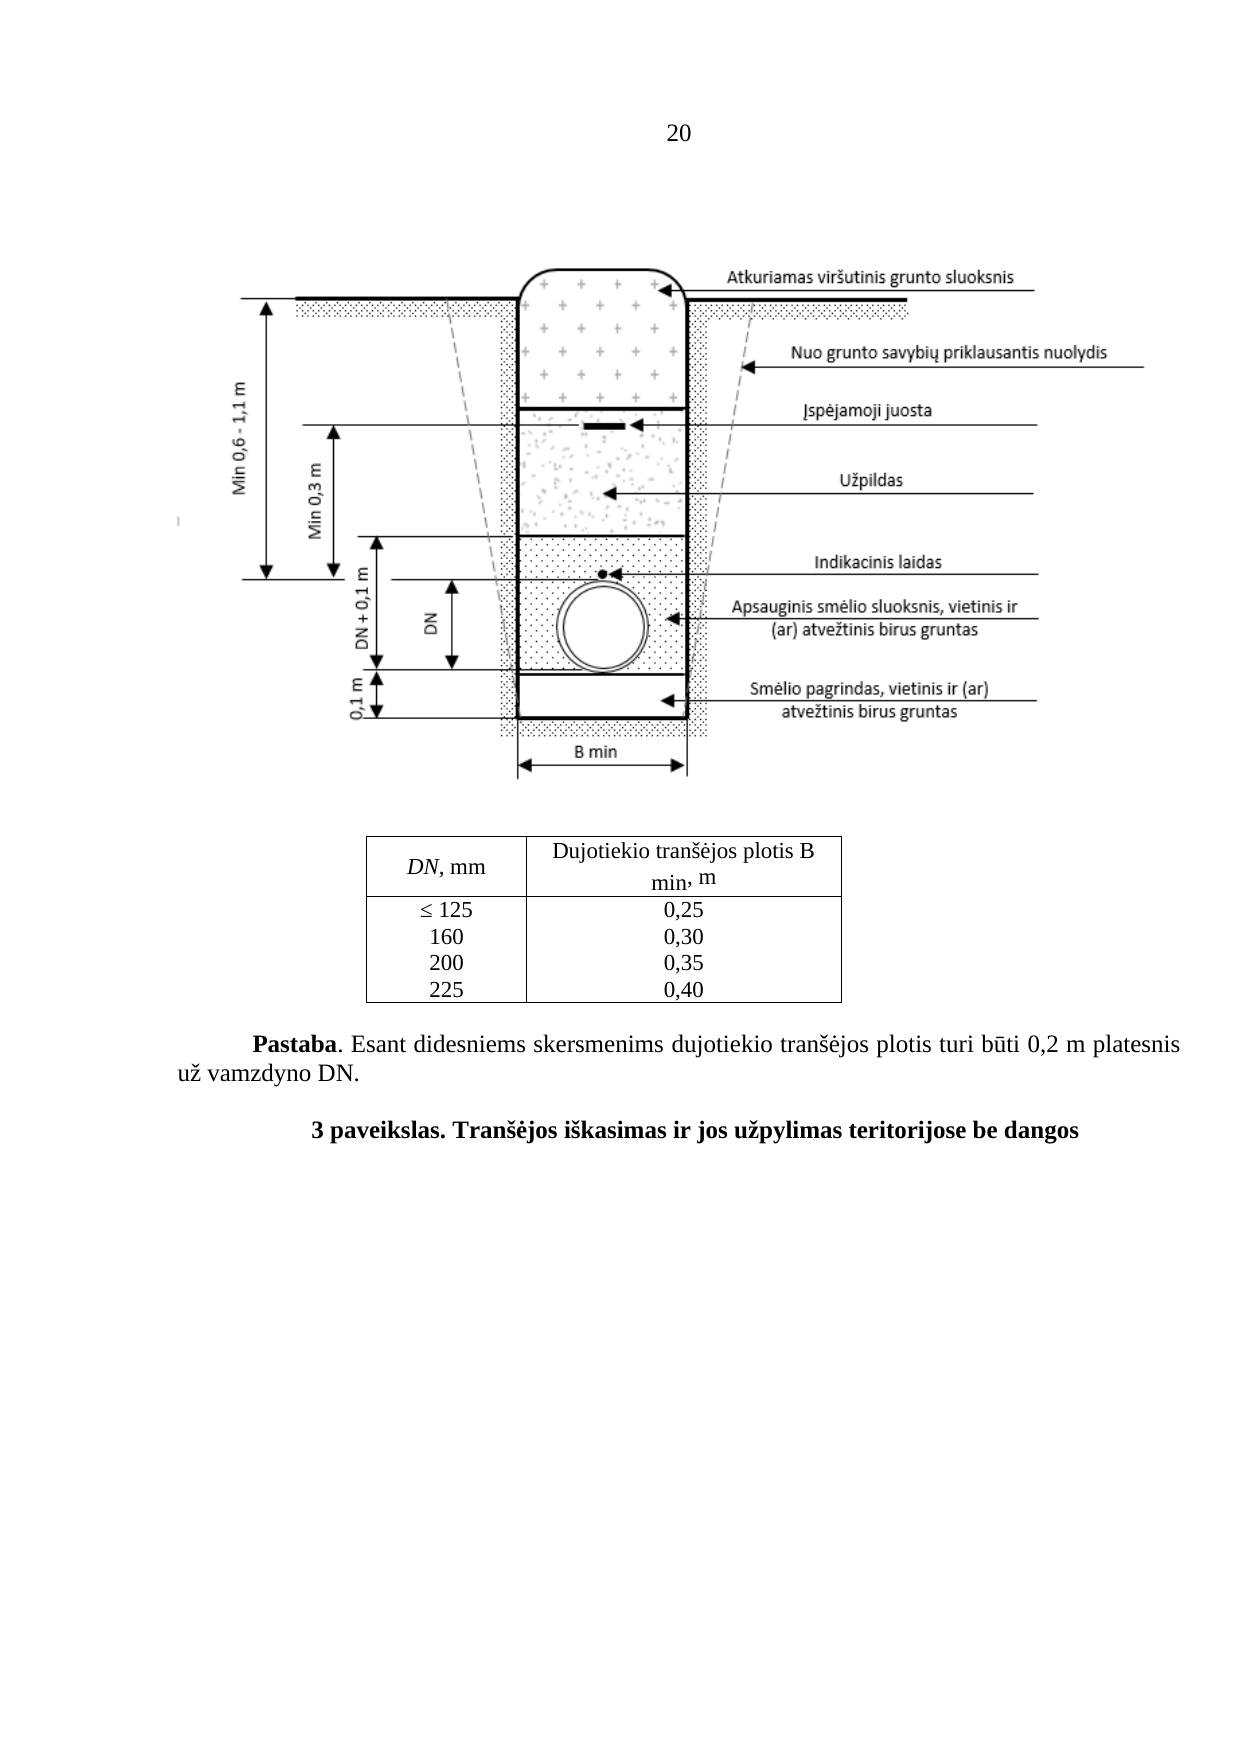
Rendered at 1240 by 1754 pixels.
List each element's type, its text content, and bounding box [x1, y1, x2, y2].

table_cell 225 [367, 976, 526, 1002]
table_header DN, mm [367, 837, 526, 896]
table_cell 160 [367, 923, 526, 949]
table_header Dujotiekio tranšėjos plotis B min, m [527, 837, 841, 896]
table_cell 0,40 [527, 976, 841, 1002]
table_cell 0,30 [527, 923, 841, 949]
text Pastaba. Esant didesniems skersmenims dujotiekio tranšėjos plotis turi būti 0,2 m platesnis už vamzdyno DN. [177, 1029, 1181, 1087]
table_cell 0,35 [527, 949, 841, 976]
table_cell ≤ 125 [367, 897, 526, 923]
table_cell 0,25 [527, 897, 841, 923]
text 3 paveikslas. Tranšėjos iškasimas ir jos užpylimas teritorijose be dangos [177, 1116, 1181, 1144]
table_cell 200 [367, 949, 526, 976]
